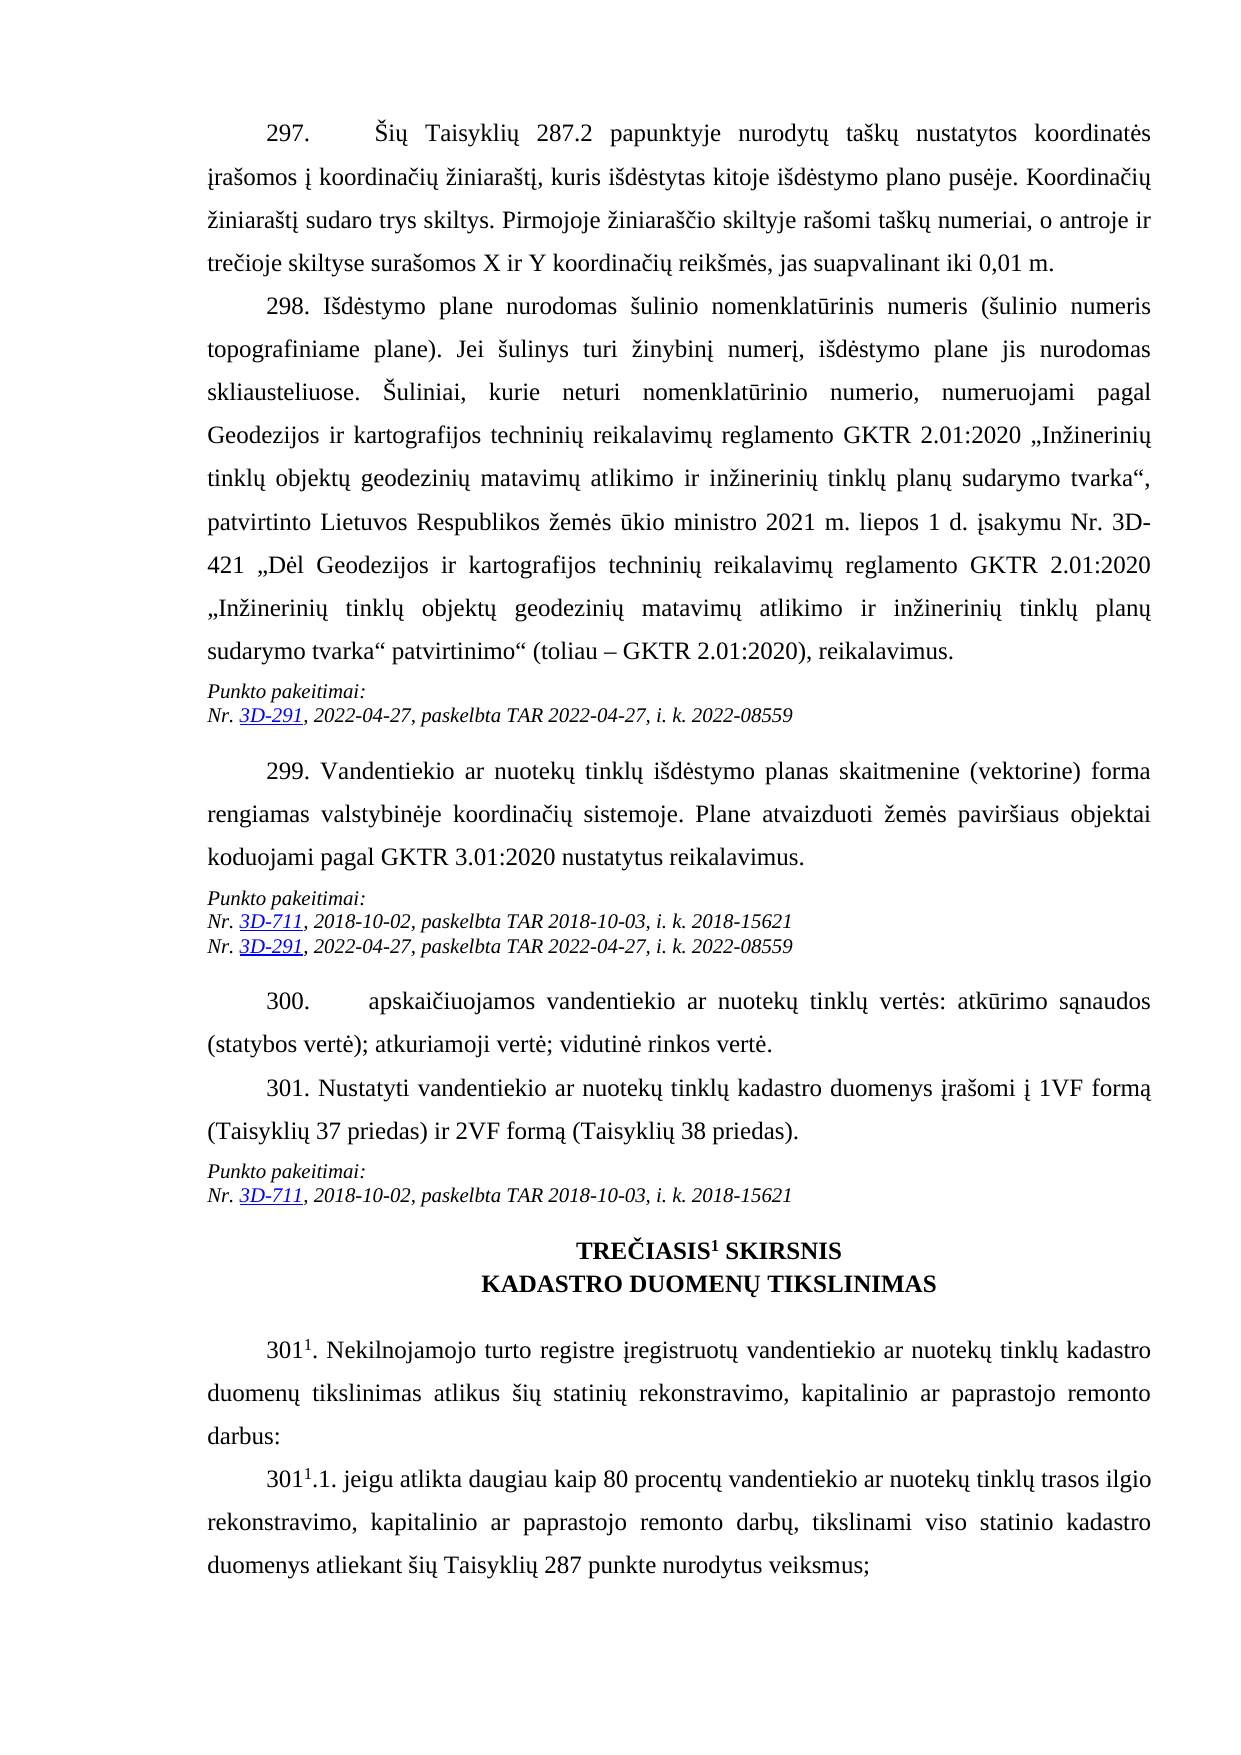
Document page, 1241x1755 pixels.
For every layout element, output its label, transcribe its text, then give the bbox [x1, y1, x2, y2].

text Nr. 3D-711, 2018-10-02, paskelbta TAR 2018-10-03, i. k. 2018-15621 [207, 1183, 1152, 1207]
text 299. Vandentiekio ar nuotekų tinklų išdėstymo planas skaitmenine (vektorine) forma rengiamas valstybinėje koordinačių sistemoje. Plane atvaizduoti žemės paviršiaus objektai koduojami pagal GKTR 3.01:2020 nustatytus reikalavimus. [207, 756, 1152, 871]
text Punkto pakeitimai: [207, 885, 1152, 909]
text 3011. Nekilnojamojo turto registre įregistruotų vandentiekio ar nuotekų tinklų kadastro duomenų tikslinimas atlikus šių statinių rekonstravimo, kapitalinio ar paprastojo remonto darbus: [207, 1335, 1152, 1450]
text 297. Šių Taisyklių 287.2 papunktyje nurodytų taškų nustatytos koordinatės įrašomos į koordinačių žiniaraštį, kuris išdėstytas kitoje išdėstymo plano pusėje. Koordinačių žiniaraštį sudaro trys skiltys. Pirmojoje žiniaraščio skiltyje rašomi taškų numeriai, o antroje ir trečioje skiltyse surašomos X ir Y koordinačių reikšmės, jas suapvalinant iki 0,01 m. [207, 118, 1152, 277]
text Nr. 3D-291, 2022-04-27, paskelbta TAR 2022-04-27, i. k. 2022-08559 [207, 703, 1152, 727]
text Nr. 3D-291, 2022-04-27, paskelbta TAR 2022-04-27, i. k. 2022-08559 [207, 933, 1152, 958]
text 3011.1. jeigu atlikta daugiau kaip 80 procentų vandentiekio ar nuotekų tinklų trasos ilgio rekonstravimo, kapitalinio ar paprastojo remonto darbų, tikslinami viso statinio kadastro duomenys atliekant šių Taisyklių 287 punkte nurodytus veiksmus; [207, 1464, 1152, 1579]
text Punkto pakeitimai: [207, 1159, 1152, 1183]
text TREČIASIS1 SKIRSNIS [207, 1236, 1152, 1264]
text Punkto pakeitimai: [207, 679, 1152, 703]
text KADASTRO DUOMENŲ TIKSLINIMAS [207, 1269, 1152, 1297]
text Nr. 3D-711, 2018-10-02, paskelbta TAR 2018-10-03, i. k. 2018-15621 [207, 909, 1152, 933]
text 298. Išdėstymo plane nurodomas šulinio nomenklatūrinis numeris (šulinio numeris topografiniame plane). Jei šulinys turi žinybinį numerį, išdėstymo plane jis nurodomas skliausteliuose. Šuliniai, kurie neturi nomenklatūrinio numerio, numeruojami pagal Geodezijos ir kartografijos techninių reikalavimų reglamento GKTR 2.01:2020 „Inžinerinių tinklų objektų geodezinių matavimų atlikimo ir inžinerinių tinklų planų sudarymo tvarka“, patvirtinto Lietuvos Respublikos žemės ūkio ministro 2021 m. liepos 1 d. įsakymu Nr. 3D-421 „Dėl Geodezijos ir kartografijos techninių reikalavimų reglamento GKTR 2.01:2020 „Inžinerinių tinklų objektų geodezinių matavimų atlikimo ir inžinerinių tinklų planų sudarymo tvarka“ patvirtinimo“ (toliau – GKTR 2.01:2020), reikalavimus. [207, 291, 1152, 665]
text 301. Nustatyti vandentiekio ar nuotekų tinklų kadastro duomenys įrašomi į 1VF formą (Taisyklių 37 priedas) ir 2VF formą (Taisyklių 38 priedas). [207, 1073, 1152, 1144]
text 300. apskaičiuojamos vandentiekio ar nuotekų tinklų vertės: atkūrimo sąnaudos (statybos vertė); atkuriamoji vertė; vidutinė rinkos vertė. [207, 986, 1152, 1058]
